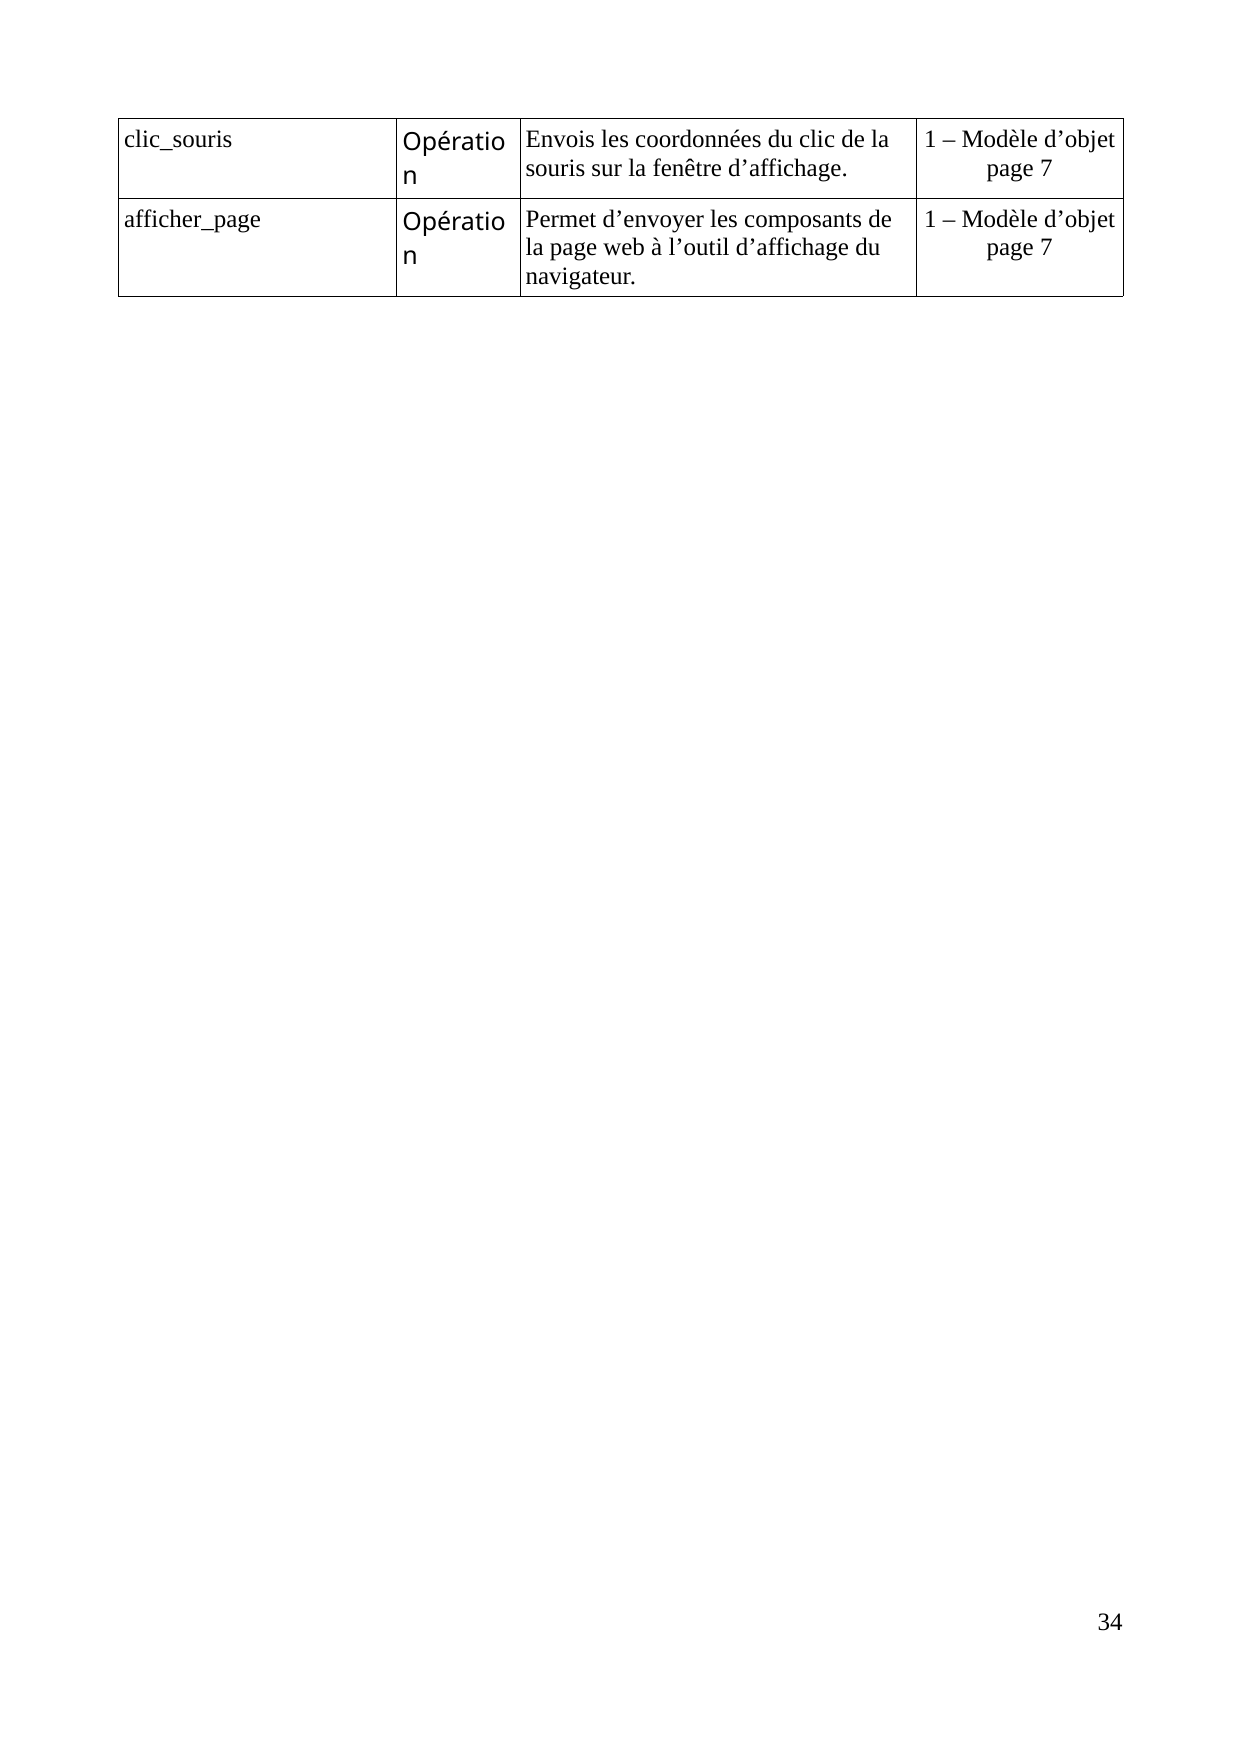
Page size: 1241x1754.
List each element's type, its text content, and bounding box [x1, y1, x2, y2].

table_cell clic_souris [119, 119, 396, 198]
table_cell afficher_page [119, 199, 396, 296]
table_cell 1 – Modèle d’objet page 7 [917, 199, 1123, 296]
table_cell Opération [397, 199, 520, 296]
table_cell Envois les coordonnées du clic de la souris sur la fenêtre d’affichage. [521, 119, 916, 198]
table_cell 1 – Modèle d’objet page 7 [917, 119, 1123, 198]
table_cell Opération [397, 119, 520, 198]
table_cell Permet d’envoyer les composants de la page web à l’outil d’affichage du navigateur. [521, 199, 916, 296]
